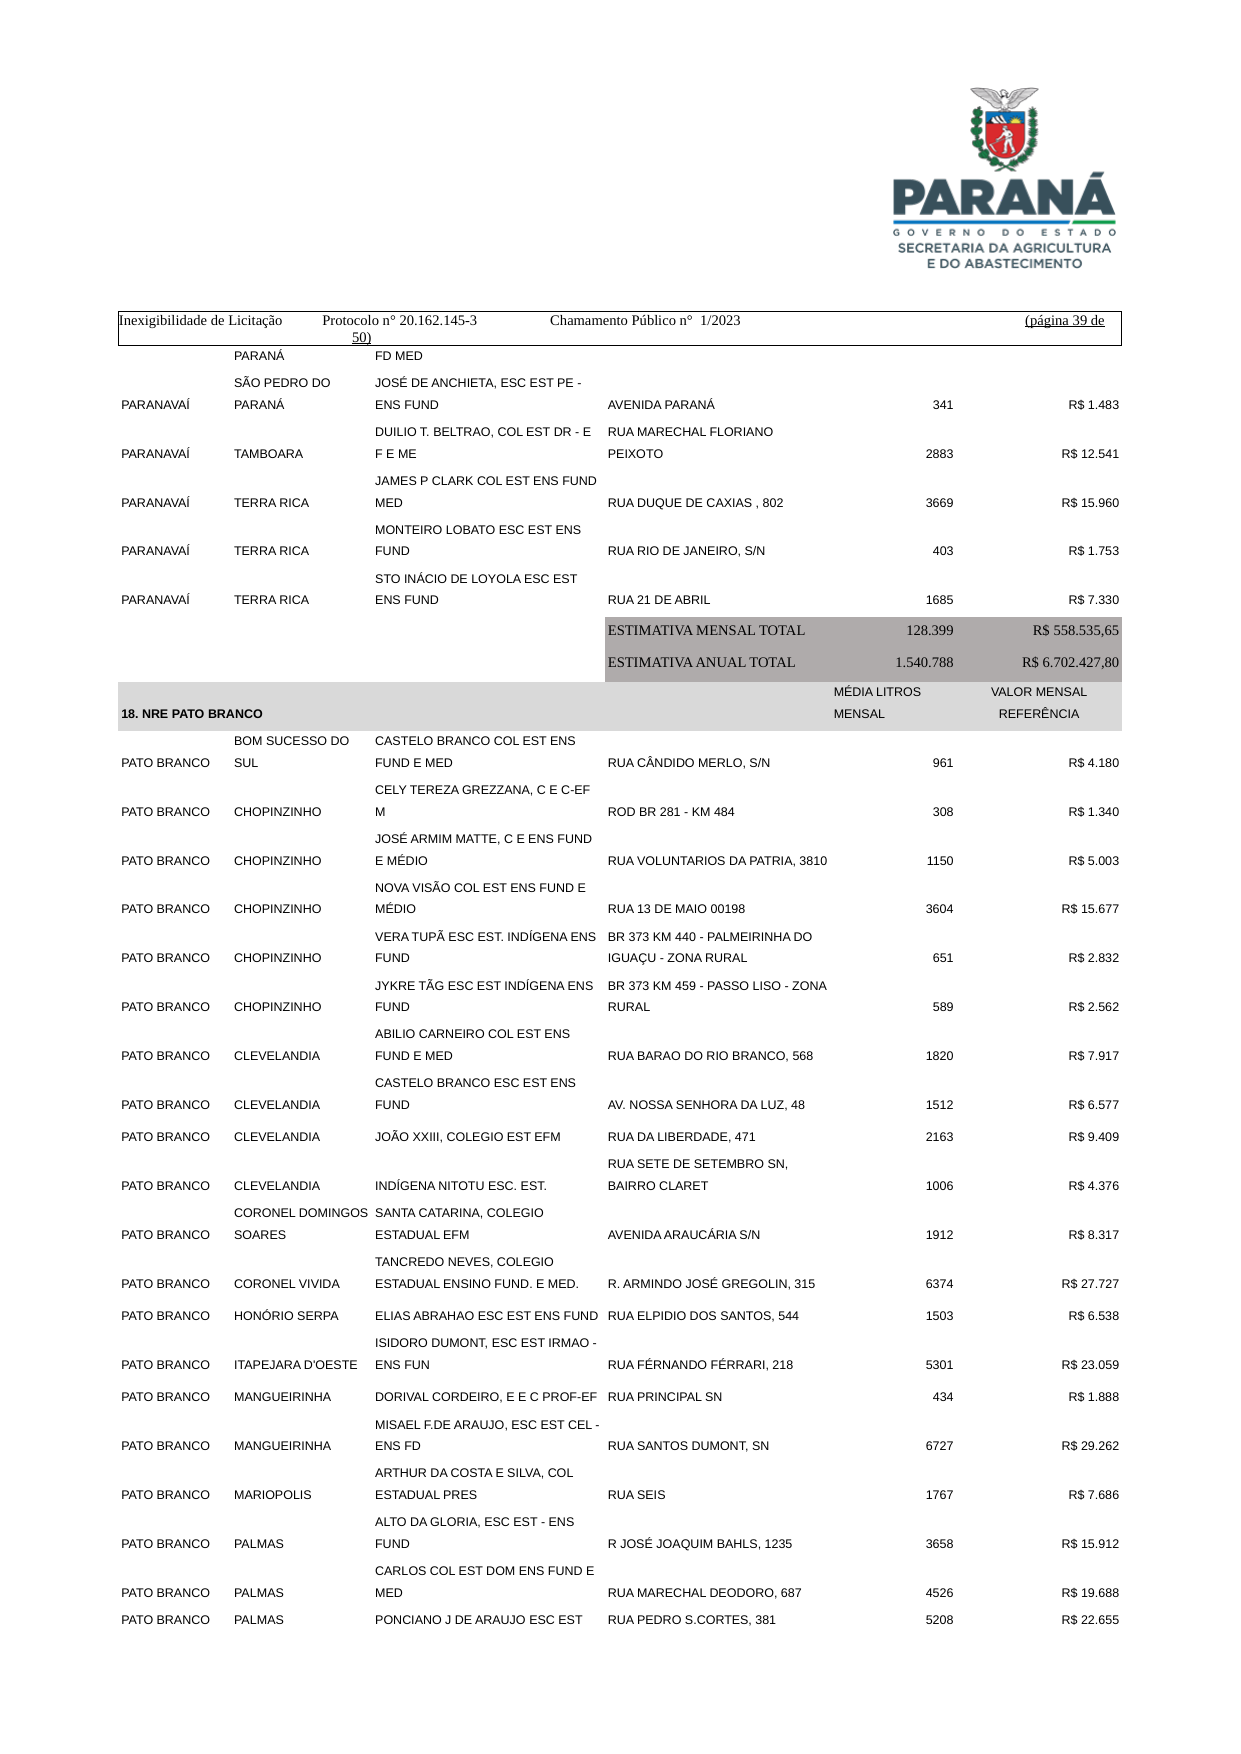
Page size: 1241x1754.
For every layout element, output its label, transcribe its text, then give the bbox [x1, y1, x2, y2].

table_cell [956, 346, 1122, 373]
table_cell TERRA RICA [231, 569, 372, 617]
table_cell RUA RIO DE JANEIRO, S/N [605, 520, 831, 568]
table_cell [118, 346, 231, 373]
table_cell PATO BRANCO [118, 1382, 231, 1414]
table_cell MÉDIA LITROS MENSAL [831, 682, 956, 731]
table_cell 961 [831, 731, 956, 780]
table_cell PARANÁ [231, 346, 372, 373]
table_cell 1685 [831, 569, 956, 617]
table_cell PATO BRANCO [118, 1512, 231, 1561]
table_cell 1912 [831, 1203, 956, 1252]
table_cell 3604 [831, 878, 956, 926]
table_cell 6727 [831, 1414, 956, 1463]
table_cell [372, 617, 605, 650]
table_cell RUA 21 DE ABRIL [605, 569, 831, 617]
table_cell 403 [831, 520, 956, 568]
table_cell RUA VOLUNTARIOS DA PATRIA, 3810 [605, 829, 831, 877]
table_cell HONÓRIO SERPA [231, 1301, 372, 1333]
table_cell CORONEL DOMINGOS SOARES [231, 1203, 372, 1252]
table_cell AVENIDA PARANÁ [605, 373, 831, 422]
table_cell R$ 6.538 [956, 1301, 1122, 1333]
table_cell RUA PRINCIPAL SN [605, 1382, 831, 1414]
table_cell PARANAVAÍ [118, 471, 231, 519]
table_cell 1150 [831, 829, 956, 877]
table_cell PARANAVAÍ [118, 373, 231, 422]
table_cell R$ 2.562 [956, 975, 1122, 1024]
table_cell PATO BRANCO [118, 1154, 231, 1203]
table_cell 4526 [831, 1561, 956, 1610]
table_cell CASTELO BRANCO COL EST ENS FUND E MED [372, 731, 605, 780]
table_cell CHOPINZINHO [231, 878, 372, 926]
table_cell 434 [831, 1382, 956, 1414]
table_cell JYKRE TÃG ESC EST INDÍGENA ENS FUND [372, 975, 605, 1024]
table_cell JOÃO XXIII, COLEGIO EST EFM [372, 1122, 605, 1154]
table_cell JOSÉ DE ANCHIETA, ESC EST PE - ENS FUND [372, 373, 605, 422]
table_cell PALMAS [231, 1610, 372, 1636]
table_cell PATO BRANCO [118, 1073, 231, 1122]
table_cell [605, 346, 831, 373]
table_cell PATO BRANCO [118, 975, 231, 1024]
table_cell RUA SEIS [605, 1463, 831, 1512]
table_cell AV. NOSSA SENHORA DA LUZ, 48 [605, 1073, 831, 1122]
table_cell ABILIO CARNEIRO COL EST ENS FUND E MED [372, 1024, 605, 1073]
table_cell R$ 4.376 [956, 1154, 1122, 1203]
table_cell 3669 [831, 471, 956, 519]
table_cell [231, 650, 372, 682]
table_cell PARANAVAÍ [118, 422, 231, 471]
table_cell R$ 1.340 [956, 780, 1122, 829]
table_cell 1767 [831, 1463, 956, 1512]
table_cell PARANAVAÍ [118, 520, 231, 568]
table_cell PATO BRANCO [118, 1414, 231, 1463]
table_cell 1820 [831, 1024, 956, 1073]
table_cell RUA BARAO DO RIO BRANCO, 568 [605, 1024, 831, 1073]
table_cell RUA FÉRNANDO FÉRRARI, 218 [605, 1333, 831, 1382]
table_cell R. ARMINDO JOSÉ GREGOLIN, 315 [605, 1252, 831, 1301]
table_cell 341 [831, 373, 956, 422]
table_cell SANTA CATARINA, COLEGIO ESTADUAL EFM [372, 1203, 605, 1252]
table_cell ESTIMATIVA ANUAL TOTAL [605, 650, 831, 682]
table_cell RUA DA LIBERDADE, 471 [605, 1122, 831, 1154]
table_cell 3658 [831, 1512, 956, 1561]
table_cell VALOR MENSAL REFERÊNCIA [956, 682, 1122, 731]
table_cell R$ 15.677 [956, 878, 1122, 926]
table_cell PATO BRANCO [118, 926, 231, 975]
table_cell 2883 [831, 422, 956, 471]
table_cell NOVA VISÃO COL EST ENS FUND E MÉDIO [372, 878, 605, 926]
table_cell RUA PEDRO S.CORTES, 381 [605, 1610, 831, 1636]
table_cell 651 [831, 926, 956, 975]
table_cell ALTO DA GLORIA, ESC EST - ENS FUND [372, 1512, 605, 1561]
table_cell R JOSÉ JOAQUIM BAHLS, 1235 [605, 1512, 831, 1561]
table_cell CLEVELANDIA [231, 1073, 372, 1122]
table_cell RUA DUQUE DE CAXIAS , 802 [605, 471, 831, 519]
table_cell R$ 558.535,65 [956, 617, 1122, 650]
table_cell R$ 9.409 [956, 1122, 1122, 1154]
table_cell RUA MARECHAL DEODORO, 687 [605, 1561, 831, 1610]
table_cell PATO BRANCO [118, 1610, 231, 1636]
table_cell R$ 1.483 [956, 373, 1122, 422]
table_cell 128.399 [831, 617, 956, 650]
table_cell R$ 7.686 [956, 1463, 1122, 1512]
table_cell CLEVELANDIA [231, 1154, 372, 1203]
table_cell CLEVELANDIA [231, 1122, 372, 1154]
table_cell [372, 650, 605, 682]
table_cell PALMAS [231, 1512, 372, 1561]
table_cell [118, 650, 231, 682]
table_cell PATO BRANCO [118, 1024, 231, 1073]
table_cell R$ 15.912 [956, 1512, 1122, 1561]
table_cell PATO BRANCO [118, 1463, 231, 1512]
table_cell CASTELO BRANCO ESC EST ENS FUND [372, 1073, 605, 1122]
table_cell ARTHUR DA COSTA E SILVA, COL ESTADUAL PRES [372, 1463, 605, 1512]
table_cell FD MED [372, 346, 605, 373]
table_cell ITAPEJARA D'OESTE [231, 1333, 372, 1382]
table_cell R$ 15.960 [956, 471, 1122, 519]
table_cell PATO BRANCO [118, 1333, 231, 1382]
table_cell SÃO PEDRO DO PARANÁ [231, 373, 372, 422]
table_cell STO INÁCIO DE LOYOLA ESC EST ENS FUND [372, 569, 605, 617]
table_cell PATO BRANCO [118, 1301, 231, 1333]
table_cell RUA ELPIDIO DOS SANTOS, 544 [605, 1301, 831, 1333]
table_cell PATO BRANCO [118, 731, 231, 780]
table_cell DORIVAL CORDEIRO, E E C PROF-EF [372, 1382, 605, 1414]
table_cell ROD BR 281 - KM 484 [605, 780, 831, 829]
table_cell R$ 5.003 [956, 829, 1122, 877]
table_cell 2163 [831, 1122, 956, 1154]
table_cell 5208 [831, 1610, 956, 1636]
table_cell R$ 23.059 [956, 1333, 1122, 1382]
table_cell CHOPINZINHO [231, 926, 372, 975]
table_cell R$ 27.727 [956, 1252, 1122, 1301]
table_cell R$ 2.832 [956, 926, 1122, 975]
table_cell ELIAS ABRAHAO ESC EST ENS FUND [372, 1301, 605, 1333]
table_cell R$ 7.917 [956, 1024, 1122, 1073]
table_cell R$ 29.262 [956, 1414, 1122, 1463]
table_cell MANGUEIRINHA [231, 1382, 372, 1414]
table_cell PATO BRANCO [118, 1122, 231, 1154]
table_cell 18. NRE PATO BRANCO [118, 682, 831, 731]
table_cell RUA 13 DE MAIO 00198 [605, 878, 831, 926]
table_cell PATO BRANCO [118, 1252, 231, 1301]
table_cell PARANAVAÍ [118, 569, 231, 617]
table_cell CARLOS COL EST DOM ENS FUND E MED [372, 1561, 605, 1610]
table_cell R$ 6.702.427,80 [956, 650, 1122, 682]
table_cell PATO BRANCO [118, 1561, 231, 1610]
table_cell BOM SUCESSO DO SUL [231, 731, 372, 780]
table_cell [831, 346, 956, 373]
table_cell PALMAS [231, 1561, 372, 1610]
table_cell RUA MARECHAL FLORIANO PEIXOTO [605, 422, 831, 471]
table_cell CHOPINZINHO [231, 975, 372, 1024]
table_cell R$ 7.330 [956, 569, 1122, 617]
table_cell R$ 4.180 [956, 731, 1122, 780]
table_cell CHOPINZINHO [231, 780, 372, 829]
table_cell ISIDORO DUMONT, ESC EST IRMAO - ENS FUN [372, 1333, 605, 1382]
table_cell VERA TUPÃ ESC EST. INDÍGENA ENS FUND [372, 926, 605, 975]
table_cell 5301 [831, 1333, 956, 1382]
table_cell [118, 617, 231, 650]
table_cell CORONEL VIVIDA [231, 1252, 372, 1301]
table_cell 1.540.788 [831, 650, 956, 682]
table_cell R$ 1.753 [956, 520, 1122, 568]
table_cell 1006 [831, 1154, 956, 1203]
table_cell TANCREDO NEVES, COLEGIO ESTADUAL ENSINO FUND. E MED. [372, 1252, 605, 1301]
table_cell TAMBOARA [231, 422, 372, 471]
table_cell [231, 617, 372, 650]
table_cell RUA SANTOS DUMONT, SN [605, 1414, 831, 1463]
table_cell AVENIDA ARAUCÁRIA S/N [605, 1203, 831, 1252]
table_cell RUA SETE DE SETEMBRO SN, BAIRRO CLARET [605, 1154, 831, 1203]
table_cell CELY TEREZA GREZZANA, C E C-EF M [372, 780, 605, 829]
table_cell 589 [831, 975, 956, 1024]
table_cell PATO BRANCO [118, 829, 231, 877]
table_cell TERRA RICA [231, 471, 372, 519]
table_cell 1503 [831, 1301, 956, 1333]
table_cell R$ 8.317 [956, 1203, 1122, 1252]
table_cell TERRA RICA [231, 520, 372, 568]
table_cell PONCIANO J DE ARAUJO ESC EST [372, 1610, 605, 1636]
table_cell INDÍGENA NITOTU ESC. EST. [372, 1154, 605, 1203]
table_cell R$ 1.888 [956, 1382, 1122, 1414]
table_cell JAMES P CLARK COL EST ENS FUND MED [372, 471, 605, 519]
table_cell PATO BRANCO [118, 780, 231, 829]
table_cell BR 373 KM 459 - PASSO LISO - ZONA RURAL [605, 975, 831, 1024]
table_cell R$ 12.541 [956, 422, 1122, 471]
table_cell 308 [831, 780, 956, 829]
table_cell 1512 [831, 1073, 956, 1122]
table_cell PATO BRANCO [118, 878, 231, 926]
table_cell R$ 19.688 [956, 1561, 1122, 1610]
table_cell MARIOPOLIS [231, 1463, 372, 1512]
table_cell R$ 22.655 [956, 1610, 1122, 1636]
table_cell CHOPINZINHO [231, 829, 372, 877]
table_cell ESTIMATIVA MENSAL TOTAL [605, 617, 831, 650]
table_cell R$ 6.577 [956, 1073, 1122, 1122]
table_cell CLEVELANDIA [231, 1024, 372, 1073]
table_cell MISAEL F.DE ARAUJO, ESC EST CEL - ENS FD [372, 1414, 605, 1463]
table_cell MONTEIRO LOBATO ESC EST ENS FUND [372, 520, 605, 568]
table_cell 6374 [831, 1252, 956, 1301]
table_cell MANGUEIRINHA [231, 1414, 372, 1463]
table_cell BR 373 KM 440 - PALMEIRINHA DO IGUAÇU - ZONA RURAL [605, 926, 831, 975]
table_cell RUA CÂNDIDO MERLO, S/N [605, 731, 831, 780]
table_cell PATO BRANCO [118, 1203, 231, 1252]
table_cell JOSÉ ARMIM MATTE, C E ENS FUND E MÉDIO [372, 829, 605, 877]
table_cell DUILIO T. BELTRAO, COL EST DR - E F E ME [372, 422, 605, 471]
